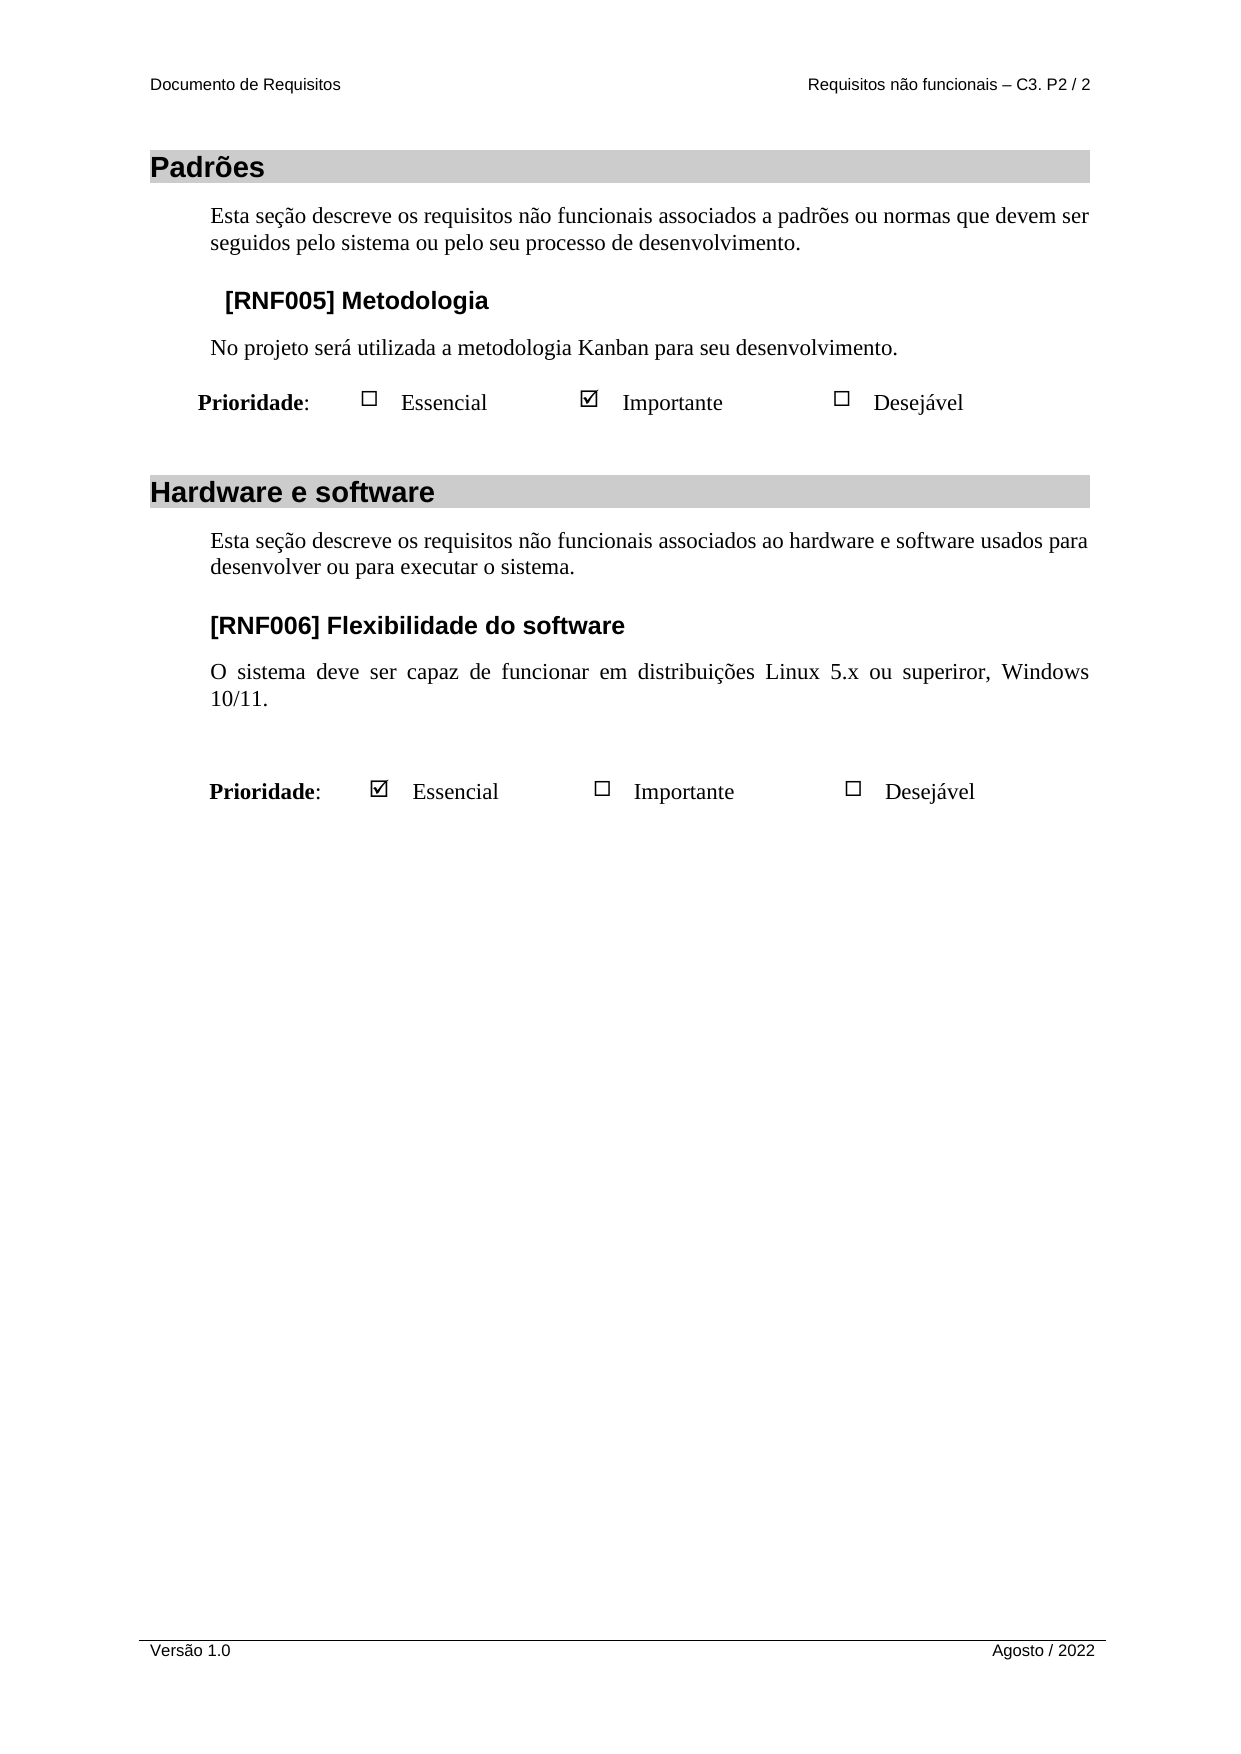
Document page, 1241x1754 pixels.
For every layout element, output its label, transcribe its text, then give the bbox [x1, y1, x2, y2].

subtitle Hardware e software [150, 475, 1090, 508]
table_header  [818, 366, 862, 437]
table_header Desejável [862, 366, 1006, 437]
table_header Prioridade: [183, 366, 345, 437]
table_header  [357, 756, 401, 827]
table_header Prioridade: [194, 756, 357, 827]
text No projeto será utilizada a metodologia Kanban para seu desenvolvimento. [210, 334, 1090, 360]
text [RNF005] Metodologia [150, 286, 1090, 315]
table_header Essencial [390, 366, 567, 437]
subtitle Padrões [150, 150, 1090, 183]
table_header Importante [611, 366, 818, 437]
text Esta seção descreve os requisitos não funcionais associados ao hardware e software usados para desenvolver ou para executar o sistema. [210, 527, 1090, 580]
table_header  [345, 366, 389, 437]
text [RNF006] Flexibilidade do software [210, 611, 1090, 640]
table_header Desejável [874, 756, 1017, 827]
text Esta seção descreve os requisitos não funcionais associados a padrões ou normas que devem ser seguidos pelo sistema ou pelo seu processo de desenvolvimento. [210, 202, 1090, 255]
text O sistema deve ser capaz de funcionar em distribuições Linux 5.x ou superiror, Windows 10/11. [210, 658, 1090, 711]
table_header Essencial [401, 756, 578, 827]
table_header  [567, 366, 611, 437]
table_header Importante [623, 756, 829, 827]
table_header  [578, 756, 622, 827]
table_header  [829, 756, 873, 827]
